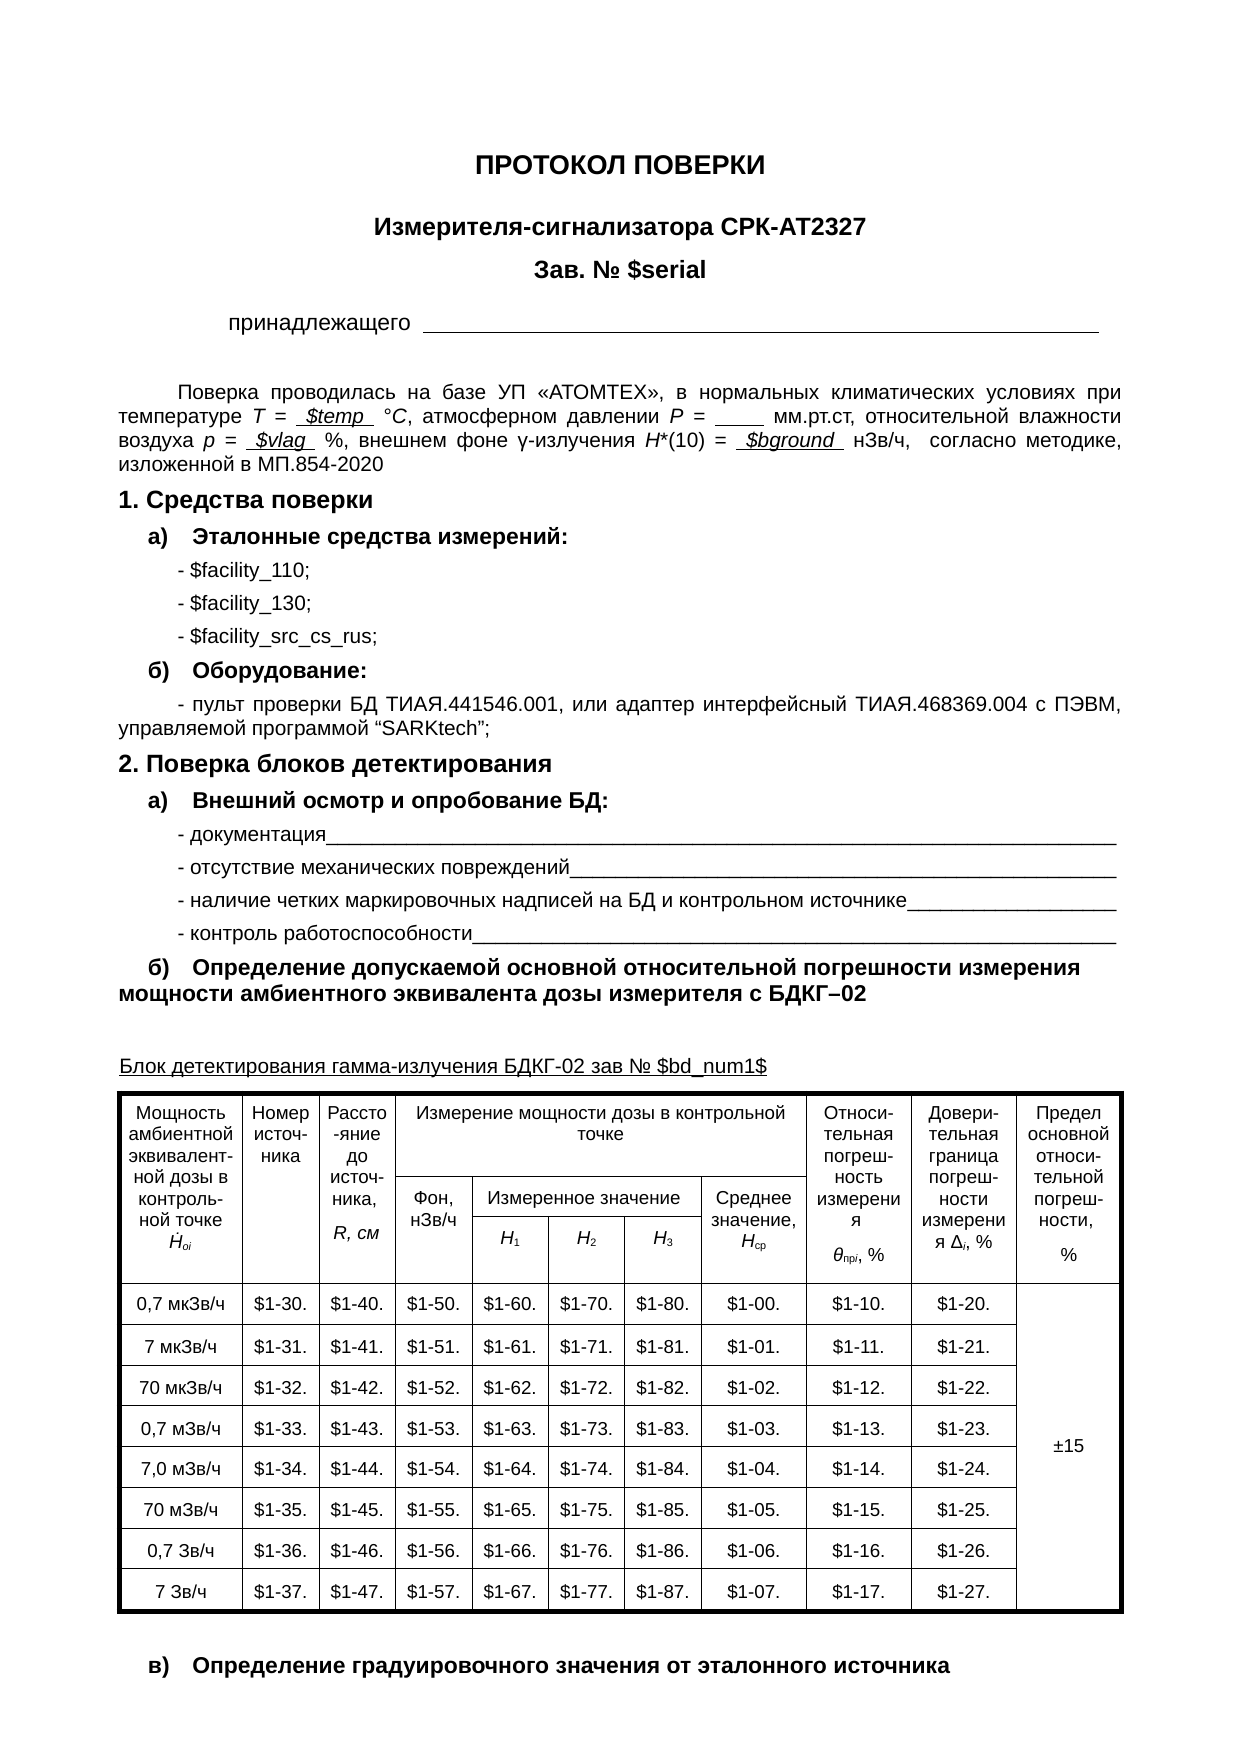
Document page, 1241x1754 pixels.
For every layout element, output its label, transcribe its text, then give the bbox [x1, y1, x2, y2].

table_cell 70 мкЗв/ч [122, 1366, 242, 1405]
table_cell H2 [549, 1217, 624, 1283]
table_cell $1-21. [912, 1325, 1016, 1364]
table_cell $1-65. [473, 1488, 548, 1527]
table_cell Относи-тельная погреш-ность измерения θпрi, % [807, 1096, 911, 1283]
table_cell $1-15. [807, 1488, 911, 1527]
table_cell $1-62. [473, 1366, 548, 1405]
text - пульт проверки БД ТИАЯ.441546.001, или адаптер интерфейсный ТИАЯ.468369.004 с ПЭВМ, управляемой программой “SARKtech”; [118, 692, 1122, 740]
table_cell $1-44. [320, 1447, 395, 1487]
table_header Блок детектирования гамма-излучения БДКГ-02 зав № $bd_num1$ [119, 1042, 1121, 1091]
table_cell $1-53. [396, 1406, 472, 1446]
table_cell $1-72. [549, 1366, 624, 1405]
table_cell $1-82. [625, 1366, 701, 1405]
text 1. Средства поверки [118, 485, 1122, 514]
table_cell $1-76. [549, 1529, 624, 1568]
table_cell $1-52. [396, 1366, 472, 1405]
text Зав. № $serial [118, 255, 1122, 284]
text Поверка проводилась на базе УП «АТОМТЕХ», в нормальных климатических условиях при температуре Т = $temp °С, атмосферном давлении Р = мм.рт.ст, относительной влажности воздуха р = $vlag %, внешнем фоне γ-излучения H*(10) = $bground нЗв/ч, согласно методике, изложенной в МП.854-2020 [118, 380, 1122, 476]
table_cell $1-16. [807, 1529, 911, 1568]
table_cell $1-51. [396, 1325, 472, 1364]
table_cell $1-75. [549, 1488, 624, 1527]
table_cell $1-14. [807, 1447, 911, 1487]
text б) Определение допускаемой основной относительной погрешности измерения мощности амбиентного эквивалента дозы измерителя с БДКГ–02 [118, 953, 1122, 1006]
table_cell Предел основной относи-тельной погреш-ности, % [1017, 1096, 1119, 1283]
table_cell ±15 [1017, 1284, 1119, 1609]
table_cell H1 [473, 1217, 548, 1283]
table_cell Измеренное значение [473, 1177, 701, 1216]
table_cell 70 мЗв/ч [122, 1488, 242, 1527]
table_cell $1-73. [549, 1406, 624, 1446]
table_cell Рассто-яние до источ-ника, R, см [320, 1096, 395, 1283]
table_cell 0,7 мЗв/ч [122, 1406, 242, 1446]
table_cell $1-71. [549, 1325, 624, 1364]
table_cell $1-23. [912, 1406, 1016, 1446]
table_cell $1-43. [320, 1406, 395, 1446]
table_cell 7 Зв/ч [122, 1569, 242, 1609]
table_cell $1-04. [702, 1447, 806, 1487]
table_cell $1-27. [912, 1569, 1016, 1609]
text а) Внешний осмотр и опробование БД: [118, 787, 1122, 813]
table_cell $1-50. [396, 1284, 472, 1324]
table_cell $1-17. [807, 1569, 911, 1609]
table_cell Измерение мощности дозы в контрольной точке [396, 1096, 806, 1176]
table_cell $1-64. [473, 1447, 548, 1487]
table_cell $1-63. [473, 1406, 548, 1446]
table_cell $1-31. [243, 1325, 319, 1364]
table_cell $1-05. [702, 1488, 806, 1527]
table_cell Среднее значение, Hср [702, 1177, 806, 1283]
text - контроль работоспособности [118, 921, 1122, 944]
text - $facility_130; [118, 591, 1122, 615]
table_cell 0,7 Зв/ч [122, 1529, 242, 1568]
table_cell $1-35. [243, 1488, 319, 1527]
table_cell $1-85. [625, 1488, 701, 1527]
table_cell $1-60. [473, 1284, 548, 1324]
table_cell $1-02. [702, 1366, 806, 1405]
table_cell 0,7 мкЗв/ч [122, 1284, 242, 1324]
table_cell $1-36. [243, 1529, 319, 1568]
text Измерителя-сигнализатора СРК-АТ2327 [118, 212, 1122, 241]
table_cell Номер источ-ника [243, 1096, 319, 1283]
table_cell $1-24. [912, 1447, 1016, 1487]
table_cell $1-56. [396, 1529, 472, 1568]
table_cell $1-74. [549, 1447, 624, 1487]
text - $facility_src_cs_rus; [118, 624, 1122, 648]
table_cell $1-37. [243, 1569, 319, 1609]
table_cell $1-03. [702, 1406, 806, 1446]
table_cell $1-57. [396, 1569, 472, 1609]
table_cell $1-12. [807, 1366, 911, 1405]
table_cell $1-83. [625, 1406, 701, 1446]
text б) Оборудование: [118, 657, 1122, 683]
table_cell $1-41. [320, 1325, 395, 1364]
table_cell $1-10. [807, 1284, 911, 1324]
table_cell $1-42. [320, 1366, 395, 1405]
table_cell $1-07. [702, 1569, 806, 1609]
table_cell $1-11. [807, 1325, 911, 1364]
table_cell Мощность амбиентной эквивалент-ной дозы в контроль-ной точке Ḣoi [122, 1096, 242, 1283]
table_cell $1-54. [396, 1447, 472, 1487]
table_cell Фон, нЗв/ч [396, 1177, 472, 1283]
text - $facility_110; [118, 558, 1122, 582]
table_cell $1-06. [702, 1529, 806, 1568]
table_cell $1-80. [625, 1284, 701, 1324]
table_cell $1-67. [473, 1569, 548, 1609]
table_cell H3 [625, 1217, 701, 1283]
text в) Определение градуировочного значения от эталонного источника [118, 1652, 1122, 1678]
table_cell $1-81. [625, 1325, 701, 1364]
table_cell $1-84. [625, 1447, 701, 1487]
text - наличие четких маркировочных надписей на БД и контрольном источнике [118, 888, 1122, 912]
table_cell $1-33. [243, 1406, 319, 1446]
table_cell $1-66. [473, 1529, 548, 1568]
text а) Эталонные средства измерений: [118, 523, 1122, 549]
table_cell Довери-тельная граница погреш-ности измерения Δi, % [912, 1096, 1016, 1283]
text Измерипринадлежащего . . [118, 307, 1122, 336]
table_cell $1-40. [320, 1284, 395, 1324]
table_cell $1-61. [473, 1325, 548, 1364]
table_cell $1-87. [625, 1569, 701, 1609]
table_cell $1-34. [243, 1447, 319, 1487]
text ПРОТОКОЛ ПОВЕРКИ [118, 149, 1122, 181]
table_cell $1-55. [396, 1488, 472, 1527]
table_cell 7 мкЗв/ч [122, 1325, 242, 1364]
table_cell $1-32. [243, 1366, 319, 1405]
table_cell $1-45. [320, 1488, 395, 1527]
text - документация [118, 822, 1122, 846]
table_cell $1-77. [549, 1569, 624, 1609]
text 2. Поверка блоков детектирования [118, 749, 1122, 778]
table_cell $1-86. [625, 1529, 701, 1568]
table_cell $1-26. [912, 1529, 1016, 1568]
table_cell $1-00. [702, 1284, 806, 1324]
table_cell $1-25. [912, 1488, 1016, 1527]
table_cell $1-70. [549, 1284, 624, 1324]
table_cell $1-01. [702, 1325, 806, 1364]
table_cell $1-13. [807, 1406, 911, 1446]
table_cell $1-22. [912, 1366, 1016, 1405]
table_cell $1-20. [912, 1284, 1016, 1324]
table_cell 7,0 мЗв/ч [122, 1447, 242, 1487]
text - отсутствие механических повреждений [118, 855, 1122, 879]
table_cell $1-30. [243, 1284, 319, 1324]
table_cell $1-46. [320, 1529, 395, 1568]
table_cell $1-47. [320, 1569, 395, 1609]
